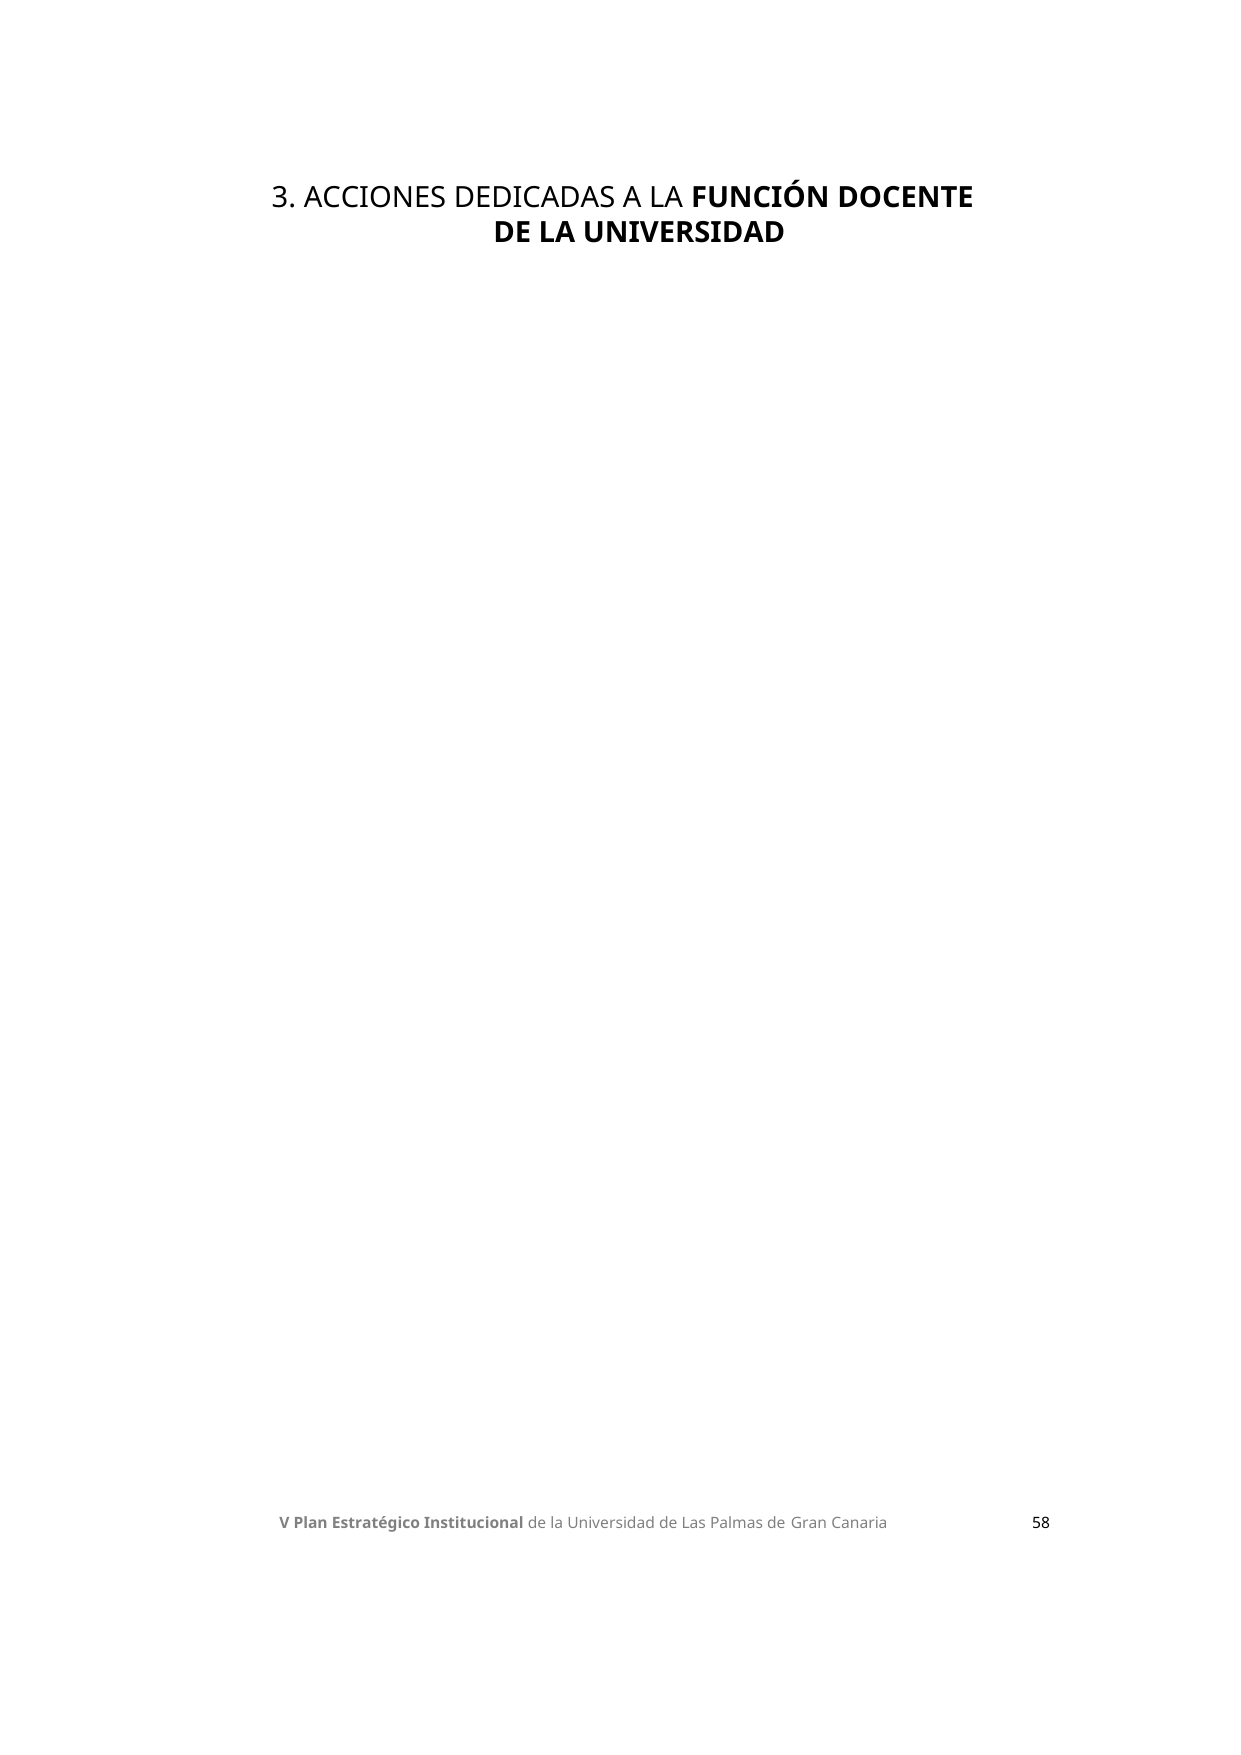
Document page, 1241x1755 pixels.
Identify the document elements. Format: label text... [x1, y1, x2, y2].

list ACCIONES DEDICADAS A LA FUNCIÓN DOCENTE [271, 179, 1066, 214]
text DE LA UNIVERSIDAD [493, 214, 1066, 250]
text V Plan Estratégico Institucional de la Universidad de Las Palmas de Gran Canaria 58 [279, 1512, 1066, 1533]
